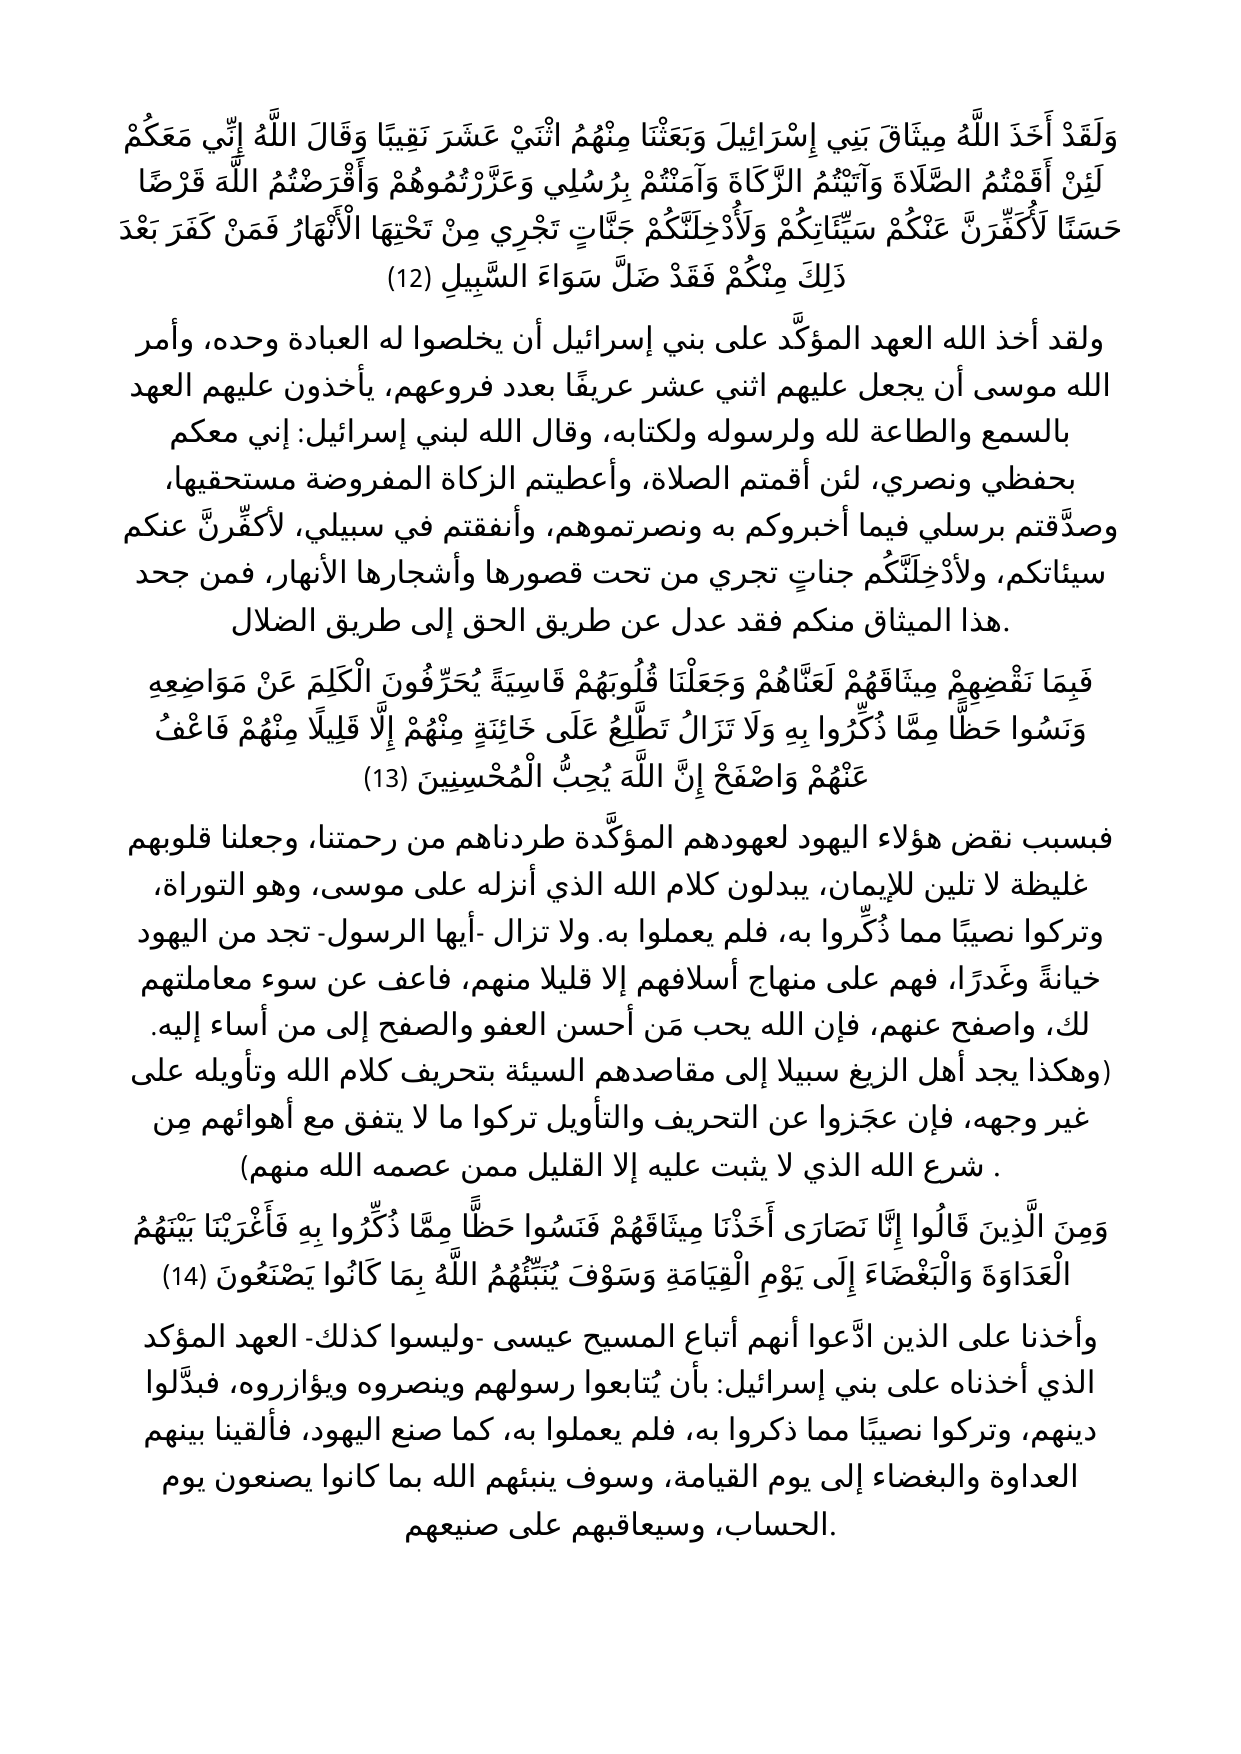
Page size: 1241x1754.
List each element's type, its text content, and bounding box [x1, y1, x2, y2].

text فَبِمَا نَقْضِهِمْ مِيثَاقَهُمْ لَعَنَّاهُمْ وَجَعَلْنَا قُلُوبَهُمْ قَاسِيَةً يُحَرِّفُونَ الْكَلِمَ عَنْ مَوَاضِعِهِ وَنَسُوا حَظًّا مِمَّا ذُكِّرُوا بِهِ وَلَا تَزَالُ تَطَّلِعُ عَلَى خَائِنَةٍ مِنْهُمْ إِلَّا قَلِيلًا مِنْهُمْ فَاعْفُ عَنْهُمْ وَاصْفَحْ إِنَّ اللَّهَ يُحِبُّ الْمُحْسِنِينَ (13) [118, 664, 1122, 800]
text وأخذنا على الذين ادَّعوا أنهم أتباع المسيح عيسى -وليسوا كذلك- العهد المؤكد الذي أخذناه على بني إسرائيل: بأن يُتابعوا رسولهم وينصروه ويؤازروه، فبدَّلوا دينهم، وتركوا نصيبًا مما ذكروا به، فلم يعملوا به، كما صنع اليهود، فألقينا بينهم العداوة والبغضاء إلى يوم القيامة، وسوف ينبئهم الله بما كانوا يصنعون يوم الحساب، وسيعاقبهم على صنيعهم. [118, 1319, 1122, 1548]
text فبسبب نقض هؤلاء اليهود لعهودهم المؤكَّدة طردناهم من رحمتنا، وجعلنا قلوبهم غليظة لا تلين للإيمان، يبدلون كلام الله الذي أنزله على موسى، وهو التوراة، وتركوا نصيبًا مما ذُكِّروا به، فلم يعملوا به. ولا تزال -أيها الرسول- تجد من اليهود خيانةً وغَدرًا، فهم على منهاج أسلافهم إلا قليلا منهم، فاعف عن سوء معاملتهم لك، واصفح عنهم، فإن الله يحب مَن أحسن العفو والصفح إلى من أساء إليه. (وهكذا يجد أهل الزيغ سبيلا إلى مقاصدهم السيئة بتحريف كلام الله وتأويله على غير وجهه، فإن عجَزوا عن التحريف والتأويل تركوا ما لا يتفق مع أهوائهم مِن شرع الله الذي لا يثبت عليه إلا القليل ممن عصمه الله منهم) . [118, 821, 1122, 1189]
text ولقد أخذ الله العهد المؤكَّد على بني إسرائيل أن يخلصوا له العبادة وحده، وأمر الله موسى أن يجعل عليهم اثني عشر عريفًا بعدد فروعهم، يأخذون عليهم العهد بالسمع والطاعة لله ولرسوله ولكتابه، وقال الله لبني إسرائيل: إني معكم بحفظي ونصري، لئن أقمتم الصلاة، وأعطيتم الزكاة المفروضة مستحقيها، وصدَّقتم برسلي فيما أخبروكم به ونصرتموهم، وأنفقتم في سبيلي، لأكفِّرنَّ عنكم سيئاتكم، ولأدْخِلَنَّكُم جناتٍ تجري من تحت قصورها وأشجارها الأنهار، فمن جحد هذا الميثاق منكم فقد عدل عن طريق الحق إلى طريق الضلال. [118, 321, 1122, 644]
text وَمِنَ الَّذِينَ قَالُوا إِنَّا نَصَارَى أَخَذْنَا مِيثَاقَهُمْ فَنَسُوا حَظًّا مِمَّا ذُكِّرُوا بِهِ فَأَغْرَيْنَا بَيْنَهُمُ الْعَدَاوَةَ وَالْبَغْضَاءَ إِلَى يَوْمِ الْقِيَامَةِ وَسَوْفَ يُنَبِّئُهُمُ اللَّهُ بِمَا كَانُوا يَصْنَعُونَ (14) [118, 1209, 1122, 1298]
text وَلَقَدْ أَخَذَ اللَّهُ مِيثَاقَ بَنِي إِسْرَائِيلَ وَبَعَثْنَا مِنْهُمُ اثْنَيْ عَشَرَ نَقِيبًا وَقَالَ اللَّهُ إِنِّي مَعَكُمْ لَئِنْ أَقَمْتُمُ الصَّلَاةَ وَآتَيْتُمُ الزَّكَاةَ وَآمَنْتُمْ بِرُسُلِي وَعَزَّرْتُمُوهُمْ وَأَقْرَضْتُمُ اللَّهَ قَرْضًا حَسَنًا لَأُكَفِّرَنَّ عَنْكُمْ سَيِّئَاتِكُمْ وَلَأُدْخِلَنَّكُمْ جَنَّاتٍ تَجْرِي مِنْ تَحْتِهَا الْأَنْهَارُ فَمَنْ كَفَرَ بَعْدَ ذَلِكَ مِنْكُمْ فَقَدْ ضَلَّ سَوَاءَ السَّبِيلِ (12) [118, 118, 1122, 300]
